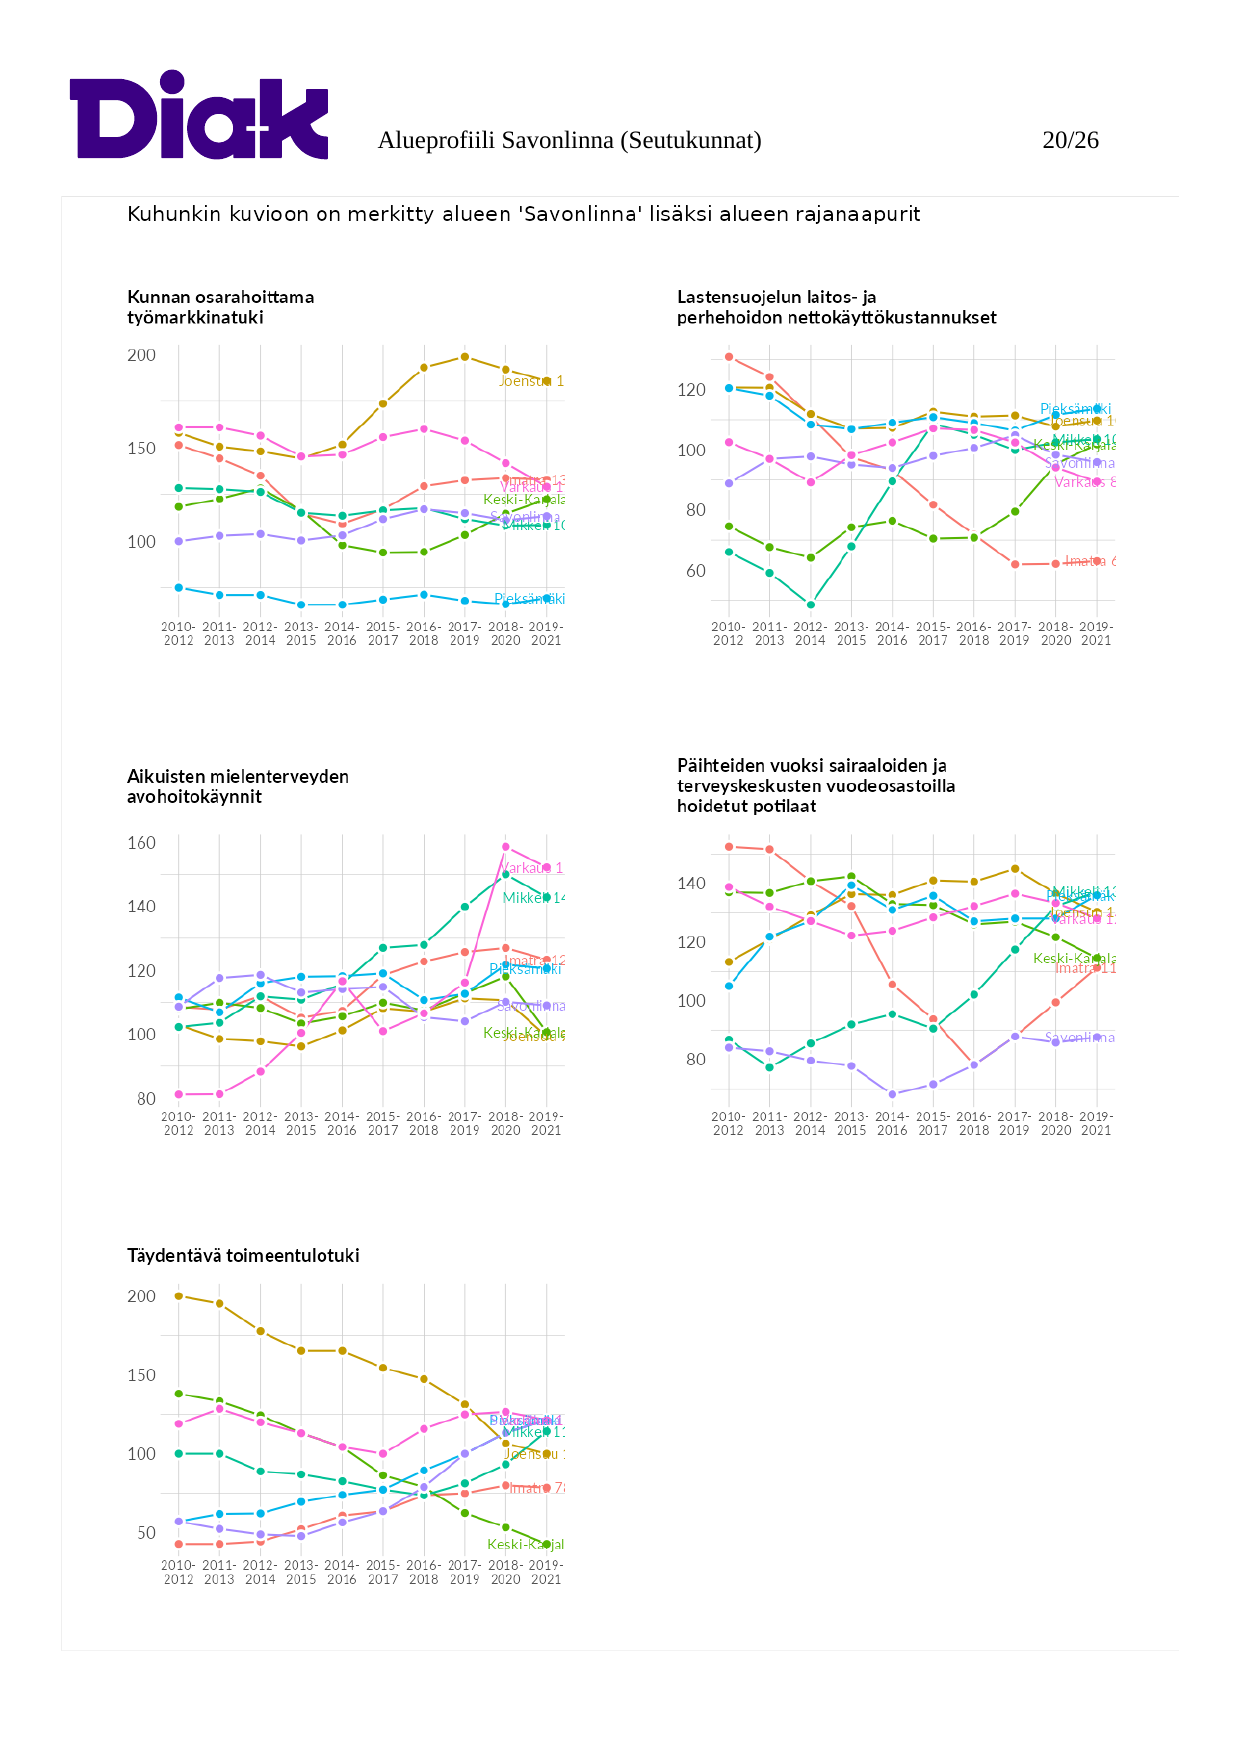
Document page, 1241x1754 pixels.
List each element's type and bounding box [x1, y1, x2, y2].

picture [61, 196, 1179, 1651]
